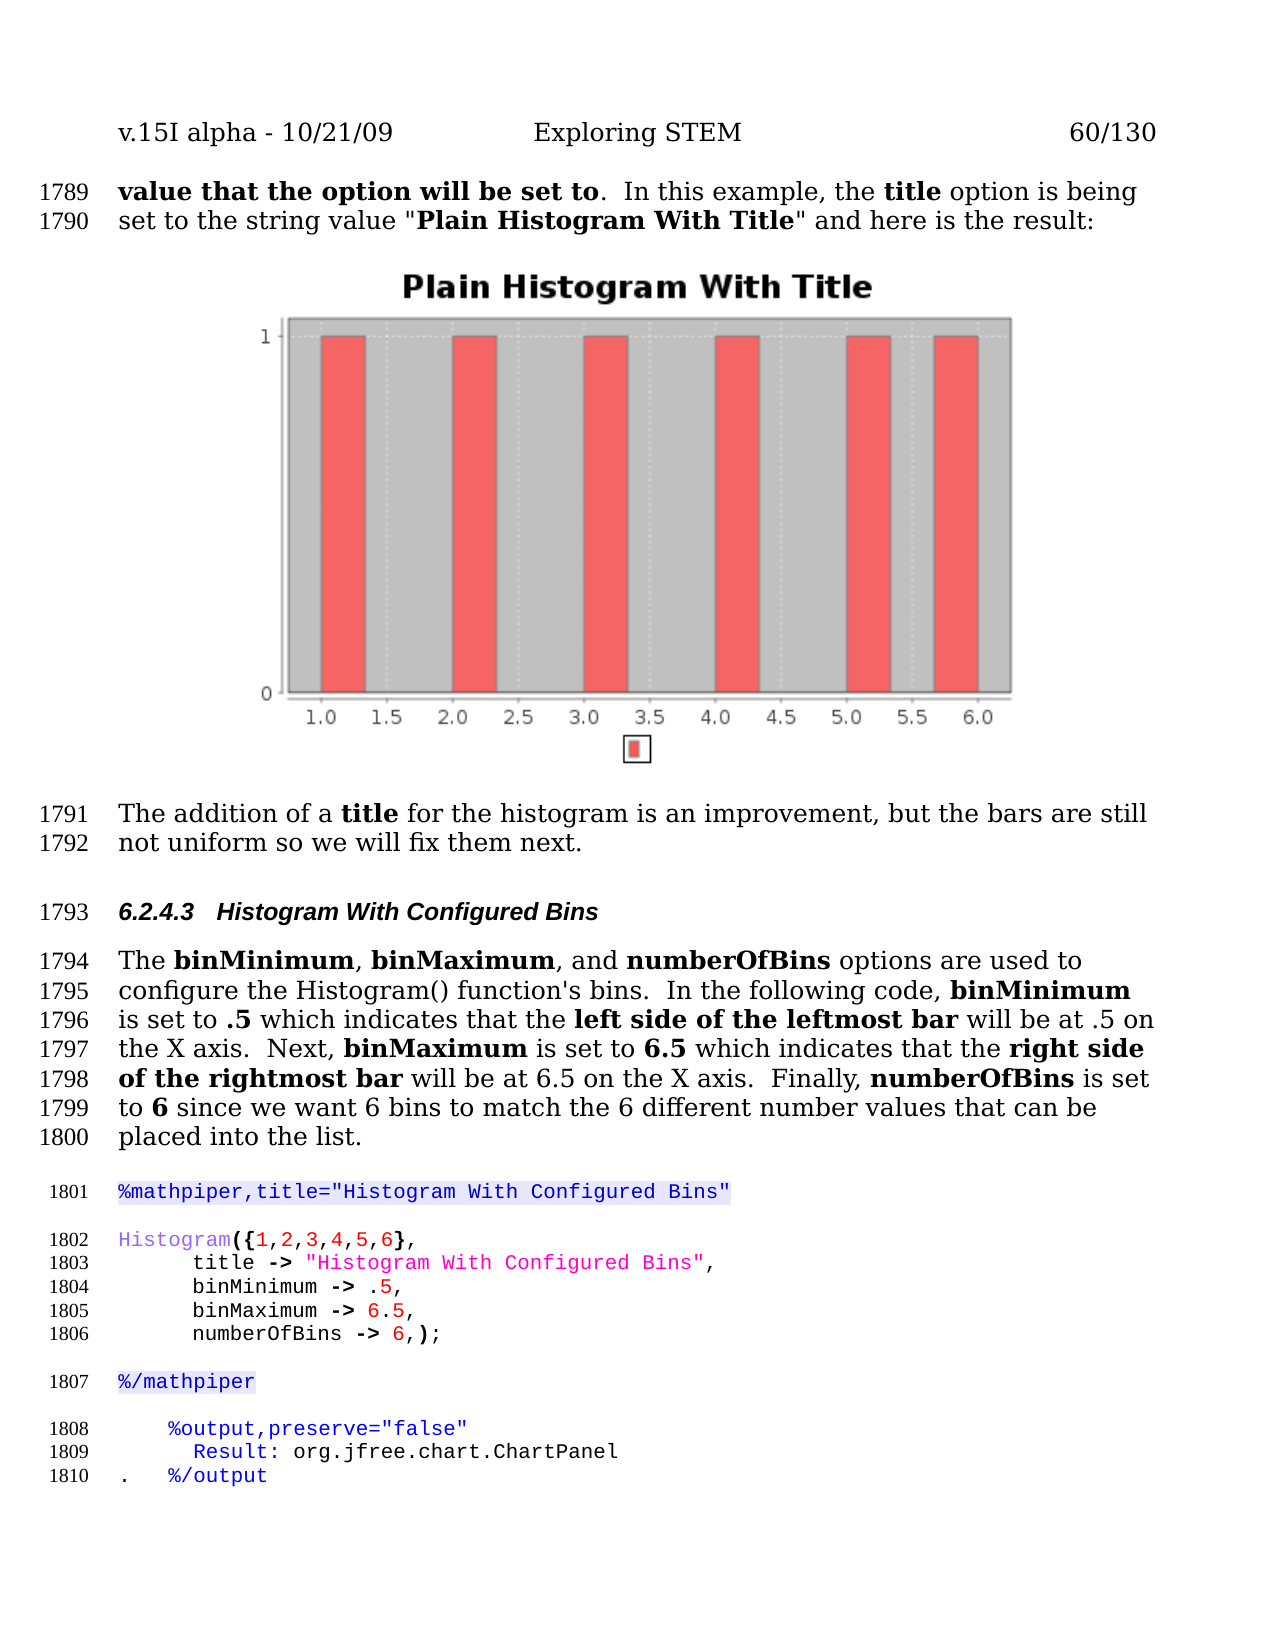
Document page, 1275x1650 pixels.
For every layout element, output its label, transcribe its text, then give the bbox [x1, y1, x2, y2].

text binMaximum -> 6.5, [118, 1300, 1157, 1323]
text numberOfBins -> 6,); [118, 1323, 1157, 1347]
text . %/output [118, 1465, 1157, 1489]
picture [245, 267, 1030, 765]
text %output,preserve="false" [118, 1418, 1157, 1442]
text binMinimum -> .5, [118, 1276, 1157, 1300]
subtitle Histogram With Configured Bins [118, 897, 1157, 925]
text %/mathpiper [118, 1371, 1157, 1394]
text The addition of a title for the histogram is an improvement, but the bars are still not uniform so we will fix them next. [118, 799, 1157, 858]
text title -> "Histogram With Configured Bins", [118, 1252, 1157, 1276]
text The binMinimum, binMaximum, and numberOfBins options are used to configure the Histogram() function's bins. In the following code, binMinimum is set to .5 which indicates that the left side of the leftmost bar will be at .5 on the X axis. Next, binMaximum is set to 6.5 which indicates that the right side of the rightmost bar will be at 6.5 on the X axis. Finally, numberOfBins is set to 6 since we want 6 bins to match the 6 different number values that can be placed into the list. [118, 946, 1157, 1152]
text %mathpiper,title="Histogram With Configured Bins" [118, 1181, 1157, 1205]
text value that the option will be set to. In this example, the title option is being set to the string value "Plain Histogram With Title" and here is the result: [118, 177, 1157, 236]
text Result: org.jfree.chart.ChartPanel [118, 1442, 1157, 1465]
text Histogram({1,2,3,4,5,6}, [118, 1229, 1157, 1252]
